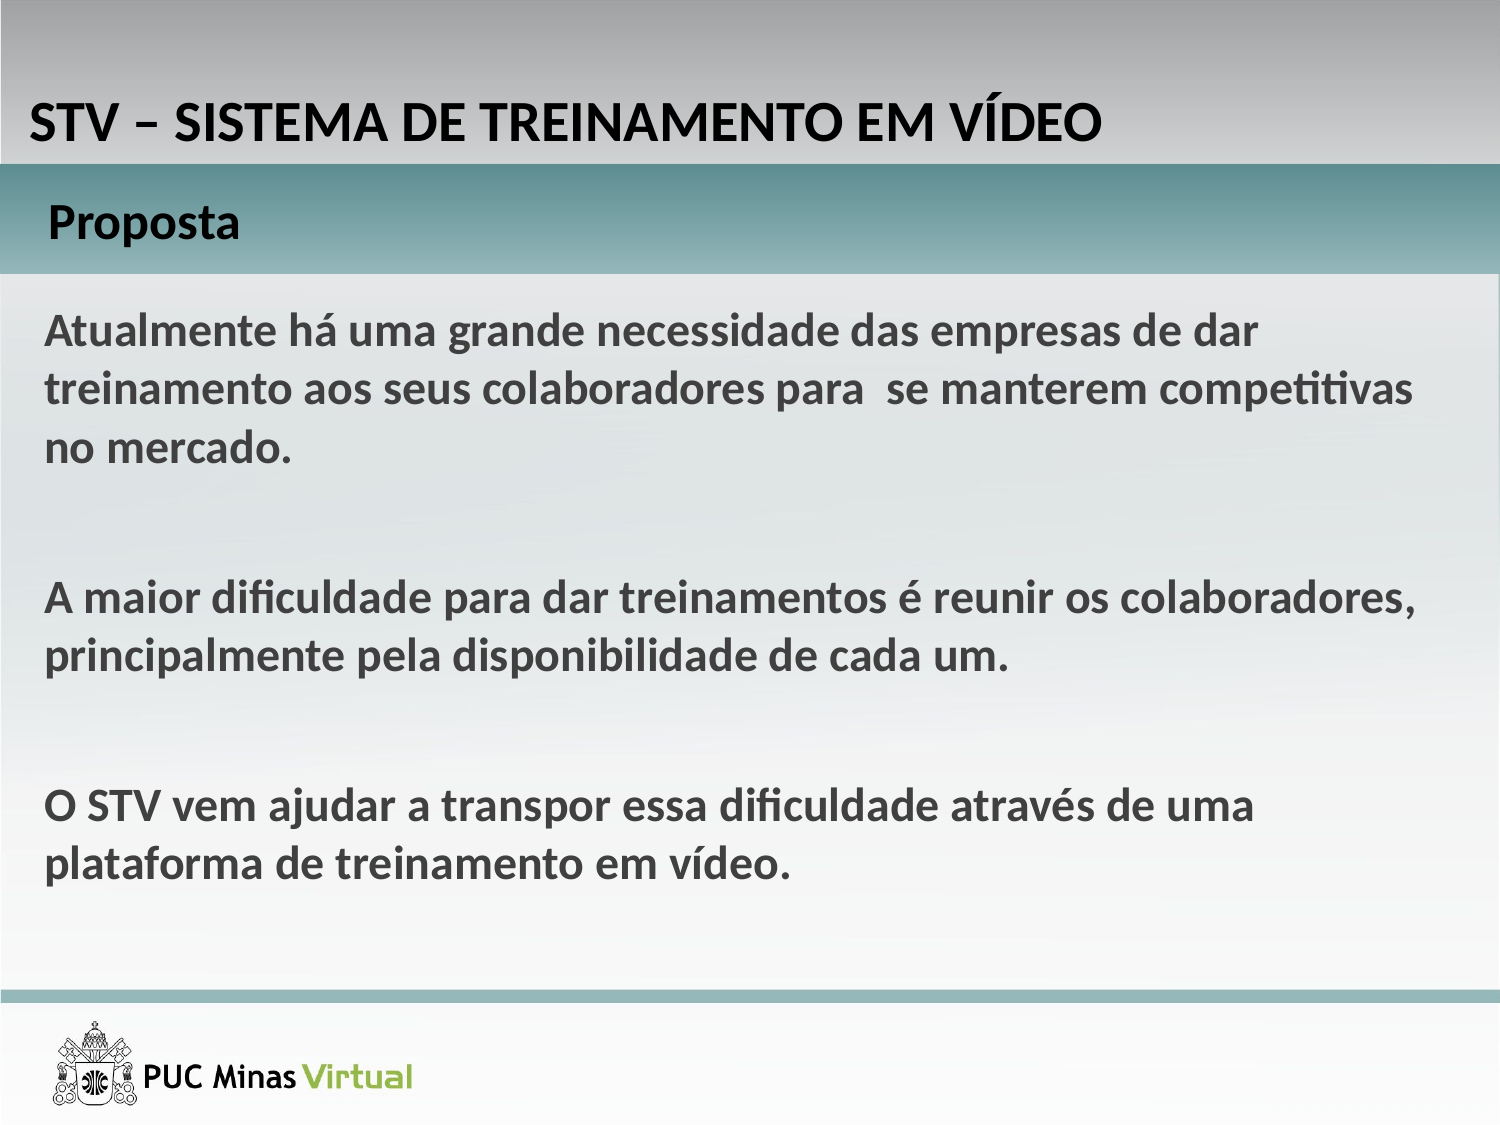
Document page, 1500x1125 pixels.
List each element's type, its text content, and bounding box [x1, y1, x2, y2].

text_box Proposta [33, 180, 1467, 258]
text_box STV – SISTEMA DE TREINAMENTO EM VÍDEO [14, 75, 1500, 161]
picture [0, 0, 1500, 164]
text_box Atualmente há uma grande necessidade das empresas de dar treinamento aos seus colaboradores para se manterem competitivas no mercado. A maior dificuldade para dar treinamentos é reunir os colaboradores, principalmente pela disponibilidade de cada um. O STV vem ajudar a transpor essa dificuldade através de uma plataforma de treinamento em vídeo. [29, 290, 1478, 967]
picture [0, 274, 1500, 1125]
text_box [0, 164, 1500, 274]
